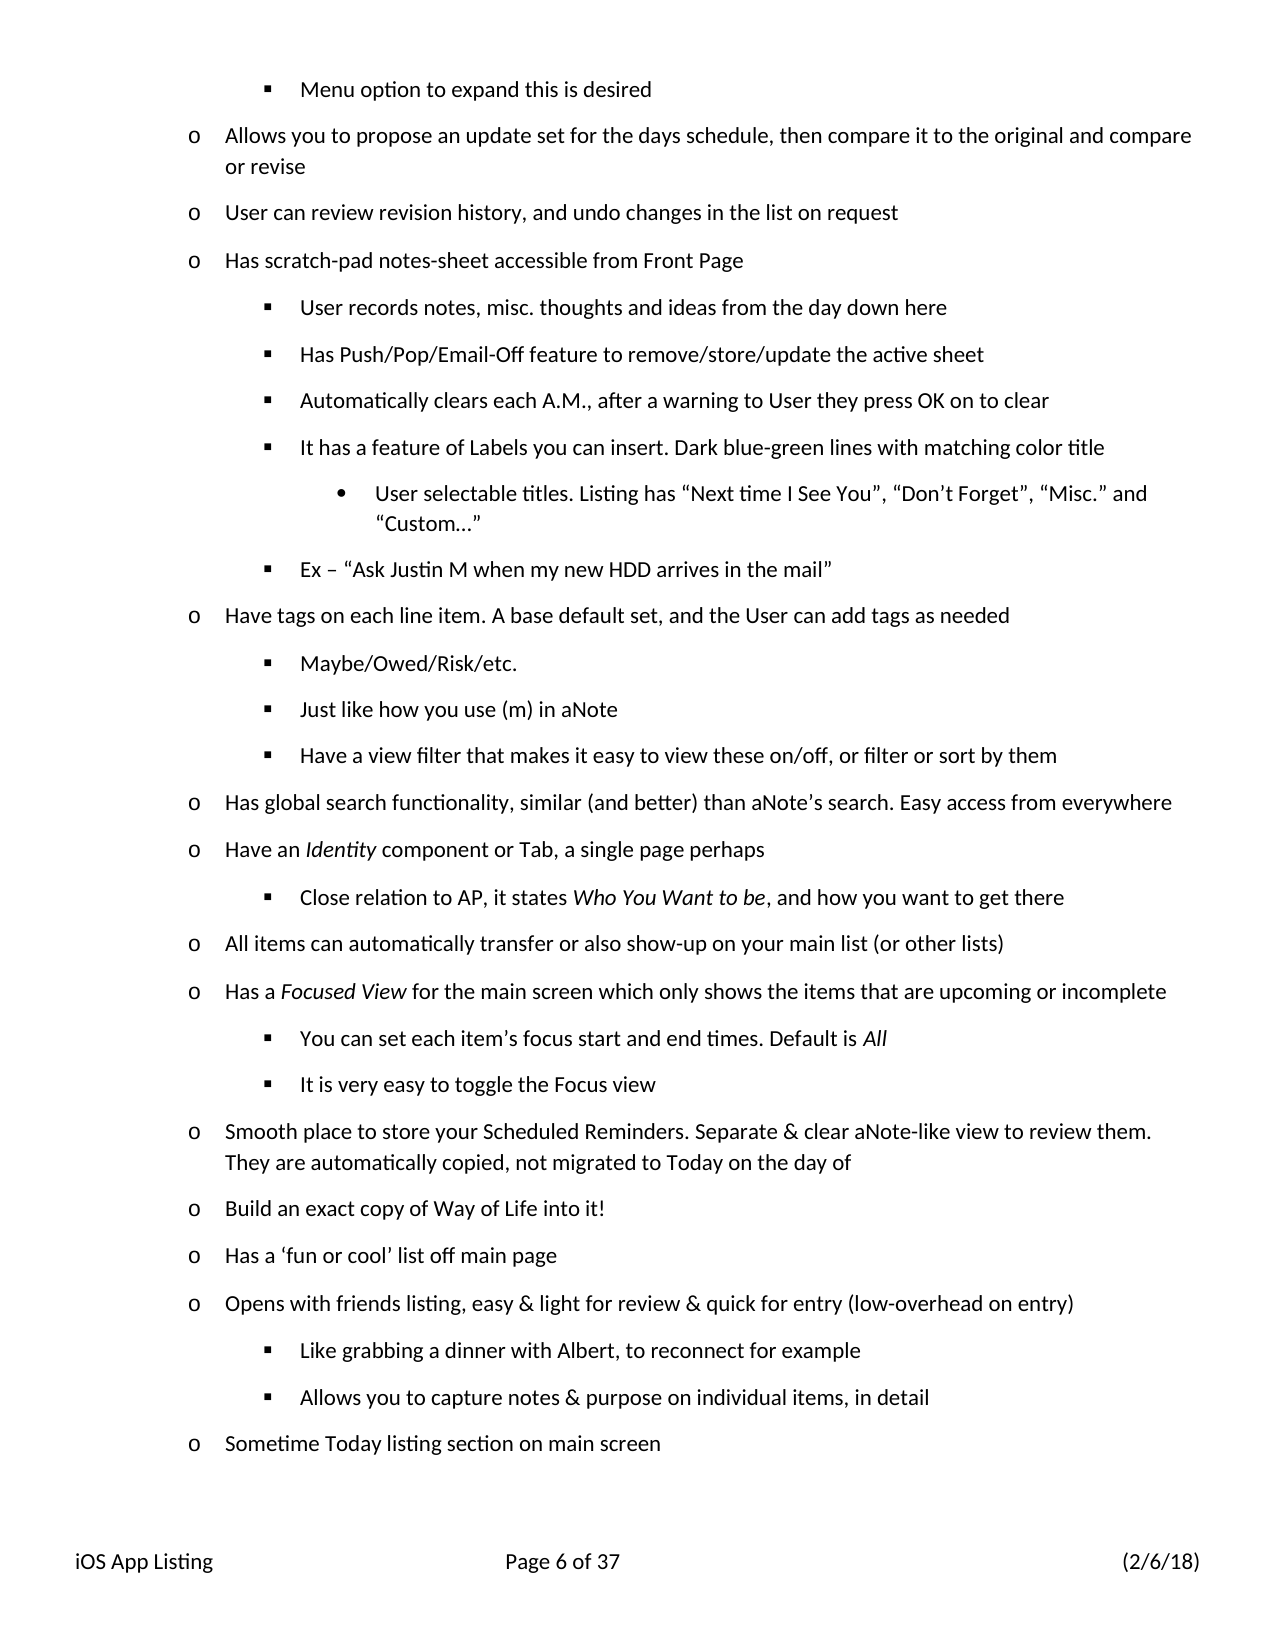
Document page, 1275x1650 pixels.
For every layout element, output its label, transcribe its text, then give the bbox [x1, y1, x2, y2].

list User selectable titles. Listing has “Next time I See You”, “Don’t Forget”, “Misc.” and “Custom…” [337, 479, 1200, 537]
list Like grabbing a dinner with Albert, to reconnect for example [262, 1337, 1200, 1365]
list Ex – “Ask Justin M when my new HDD arrives in the mail” [262, 555, 1200, 583]
list You can set each item’s focus start and end times. Default is All [262, 1024, 1200, 1052]
list Smooth place to store your Scheduled Reminders. Separate & clear aNote-like view to review them. They are automatically copied, not migrated to Today on the day of [187, 1117, 1200, 1176]
list Allows you to propose an update set for the days schedule, then compare it to the original and compare or revise [187, 121, 1200, 180]
list User records notes, misc. thoughts and ideas from the day down here [262, 293, 1200, 322]
list Automatically clears each A.M., after a warning to User they press OK on to clear [262, 386, 1200, 414]
list Have tags on each line item. A base default set, and the User can add tags as needed [187, 601, 1200, 631]
list Close relation to AP, it states Who You Want to be, and how you want to get there [262, 883, 1200, 911]
list Allows you to capture notes & purpose on individual items, in detail [262, 1383, 1200, 1411]
list Have an Identity component or Tab, a single page perhaps [187, 835, 1200, 864]
list Build an exact copy of Way of Life into it! [187, 1194, 1200, 1223]
list Maybe/Owed/Risk/etc. [262, 649, 1200, 677]
list It has a feature of Labels you can insert. Dark blue-green lines with matching color title [262, 433, 1200, 461]
list Just like how you use (m) in aNote [262, 695, 1200, 723]
list Opens with friends listing, easy & light for review & quick for entry (low-overhead on entry) [187, 1289, 1200, 1318]
list Has a ‘fun or cool’ list off main page [187, 1242, 1200, 1271]
list Have a view filter that makes it easy to view these on/off, or filter or sort by them [262, 742, 1200, 769]
list Sometime Today listing section on main screen [187, 1429, 1200, 1458]
list All items can automatically transfer or also show-up on your main list (or other lists) [187, 929, 1200, 958]
list It is very easy to toggle the Focus view [262, 1071, 1200, 1099]
list Has Push/Pop/Email-Off feature to remove/store/update the active sheet [262, 340, 1200, 368]
list Has global search functionality, similar (and better) than aNote’s search. Easy access from everywhere [187, 788, 1200, 817]
list Has a Focused View for the main screen which only shows the items that are upcoming or incomplete [187, 977, 1200, 1006]
list Menu option to expand this is desired [262, 75, 1200, 103]
list User can review revision history, and undo changes in the list on request [187, 198, 1200, 228]
list Has scratch-pad notes-sheet accessible from Front Page [187, 246, 1200, 275]
